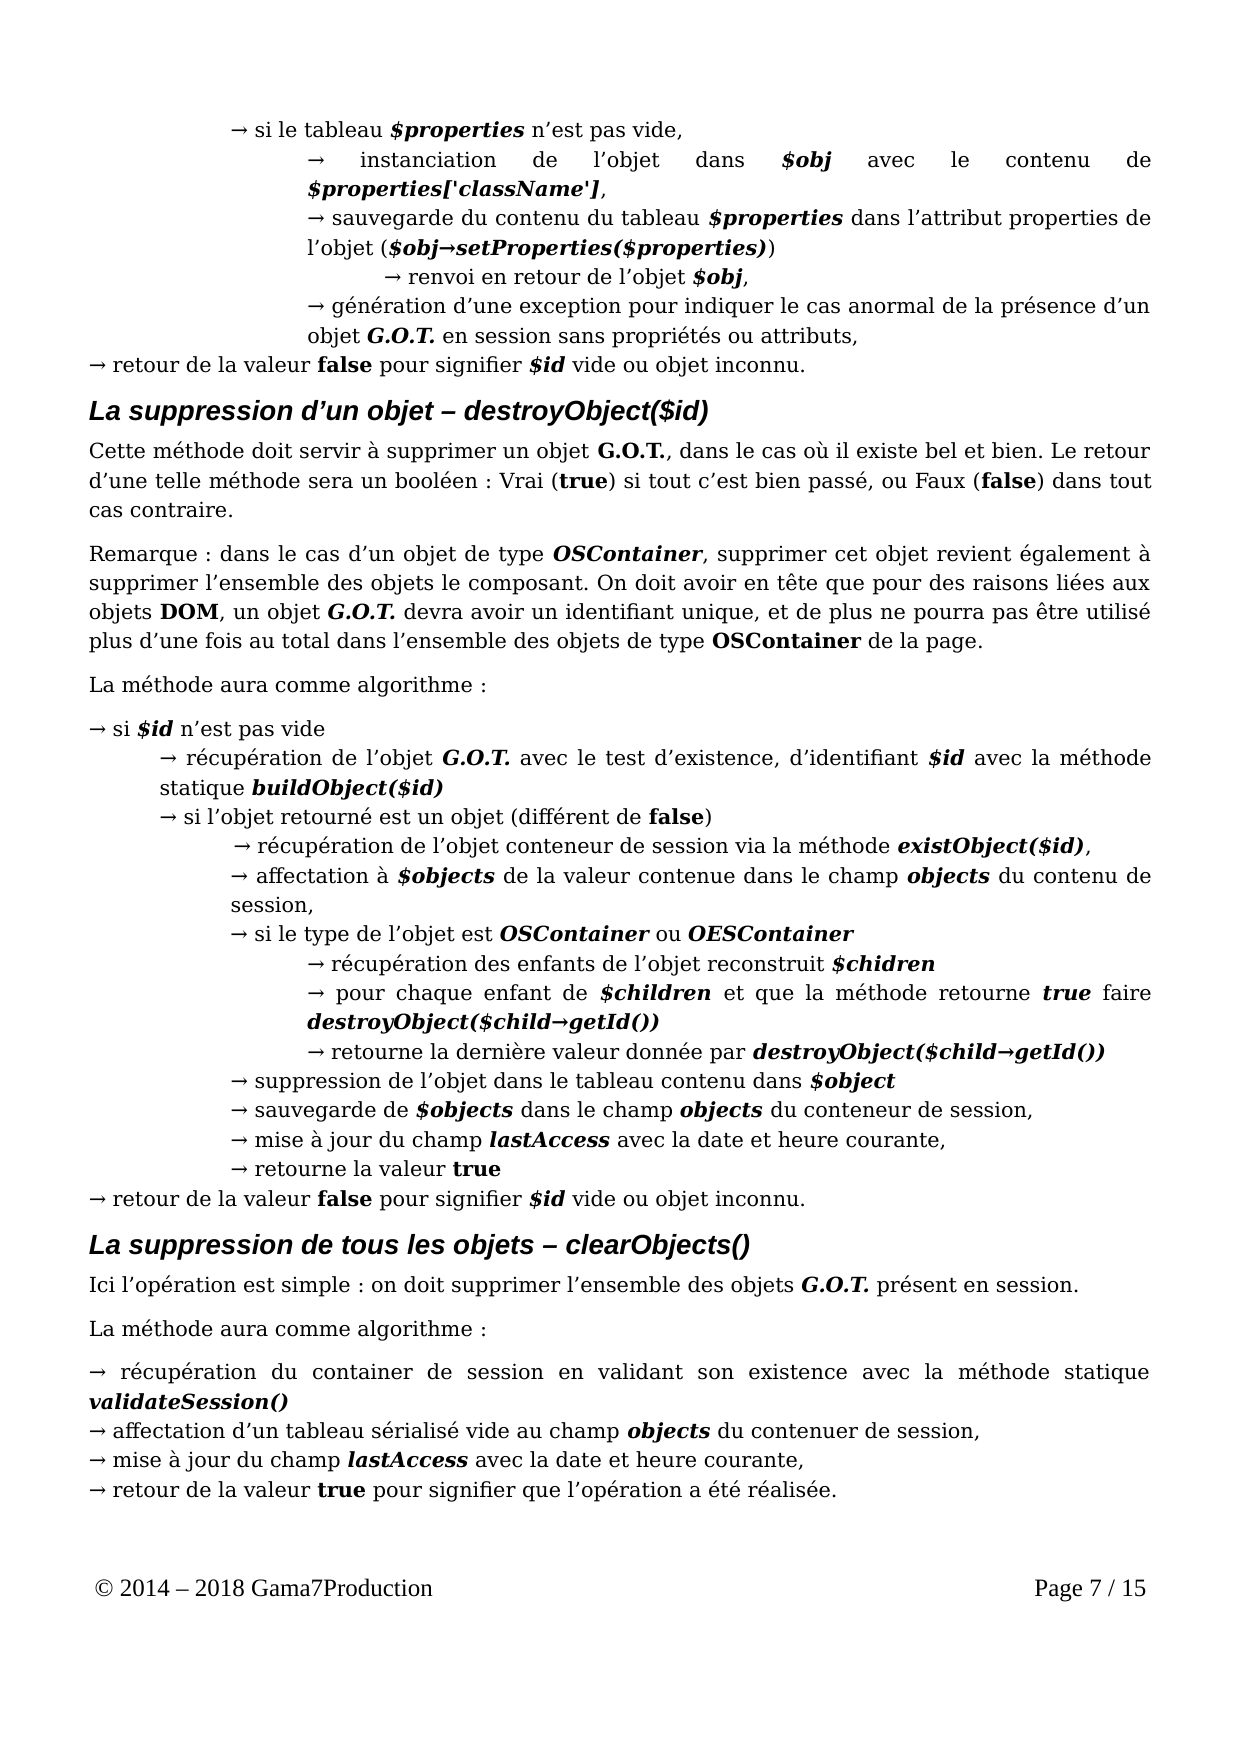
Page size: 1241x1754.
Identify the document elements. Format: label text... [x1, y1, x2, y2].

subtitle La suppression de tous les objets – clearObjects() [88, 1228, 1152, 1260]
text → mise à jour du champ lastAccess avec la date et heure courante, [88, 1448, 1152, 1473]
text → si le type de l’objet est OSContainer ou OESContainer [159, 922, 1152, 947]
text → récupération des enfants de l’objet reconstruit $chidren [307, 951, 1152, 976]
text Remarque : dans le cas d’un objet de type OSContainer, supprimer cet objet revient également à supprimer l’ensemble des objets le composant. On doit avoir en tête que pour des raisons liées aux objets DOM, un objet G.O.T. devra avoir un identifiant unique, et de plus ne pourra pas être utilisé plus d’une fois au total dans l’ensemble des objets de type OSContainer de la page. [88, 541, 1152, 654]
text → sauvegarde du contenu du tableau $properties dans l’attribut properties de l’objet ($obj→setProperties($properties)) [307, 206, 1152, 260]
text → récupération du container de session en validant son existence avec la méthode statique validateSession() [88, 1360, 1152, 1414]
text → suppression de l’objet dans le tableau contenu dans $object [230, 1069, 1152, 1093]
text La méthode aura comme algorithme : [88, 673, 1152, 697]
text → sauvegarde de $objects dans le champ objects du conteneur de session, [230, 1098, 1152, 1123]
text → instanciation de l’objet dans $obj avec le contenu de $properties['className'], [307, 147, 1152, 201]
text → retourne la valeur true [230, 1157, 1152, 1182]
text → affectation à $objects de la valeur contenue dans le champ objects du contenu de session, [230, 864, 1152, 917]
text La méthode aura comme algorithme : [88, 1317, 1152, 1341]
text → renvoi en retour de l’objet $obj, [384, 265, 1152, 289]
text → retour de la valeur false pour signifier $id vide ou objet inconnu. [88, 353, 1152, 377]
text → si l’objet retourné est un objet (différent de false) [159, 805, 1152, 829]
text Cette méthode doit servir à supprimer un objet G.O.T., dans le cas où il existe bel et bien. Le retour d’une telle méthode sera un booléen : Vrai (true) si tout c’est bien passé, ou Faux (false) dans tout cas contraire. [88, 439, 1152, 522]
text → génération d’une exception pour indiquer le cas anormal de la présence d’un objet G.O.T. en session sans propriétés ou attributs, [307, 294, 1152, 348]
subtitle La suppression d’un objet – destroyObject($id) [88, 395, 1152, 427]
text → si $id n’est pas vide [88, 717, 1152, 741]
text → récupération de l’objet conteneur de session via la méthode existObject($id), [159, 834, 1152, 859]
text → retour de la valeur false pour signifier $id vide ou objet inconnu. [88, 1186, 1152, 1211]
text → si le tableau $properties n’est pas vide, [230, 118, 1152, 143]
text → affectation d’un tableau sérialisé vide au champ objects du contenuer de session, [88, 1419, 1152, 1443]
text → mise à jour du champ lastAccess avec la date et heure courante, [230, 1128, 1152, 1152]
text Ici l’opération est simple : on doit supprimer l’ensemble des objets G.O.T. présent en session. [88, 1273, 1152, 1297]
text → récupération de l’objet G.O.T. avec le test d’existence, d’identifiant $id avec la méthode statique buildObject($id) [159, 746, 1152, 800]
text → retourne la dernière valeur donnée par destroyObject($child→getId()) [307, 1039, 1152, 1064]
text → pour chaque enfant de $children et que la méthode retourne true faire destroyObject($child→getId()) [307, 981, 1152, 1035]
text → retour de la valeur true pour signifier que l’opération a été réalisée. [88, 1478, 1152, 1502]
